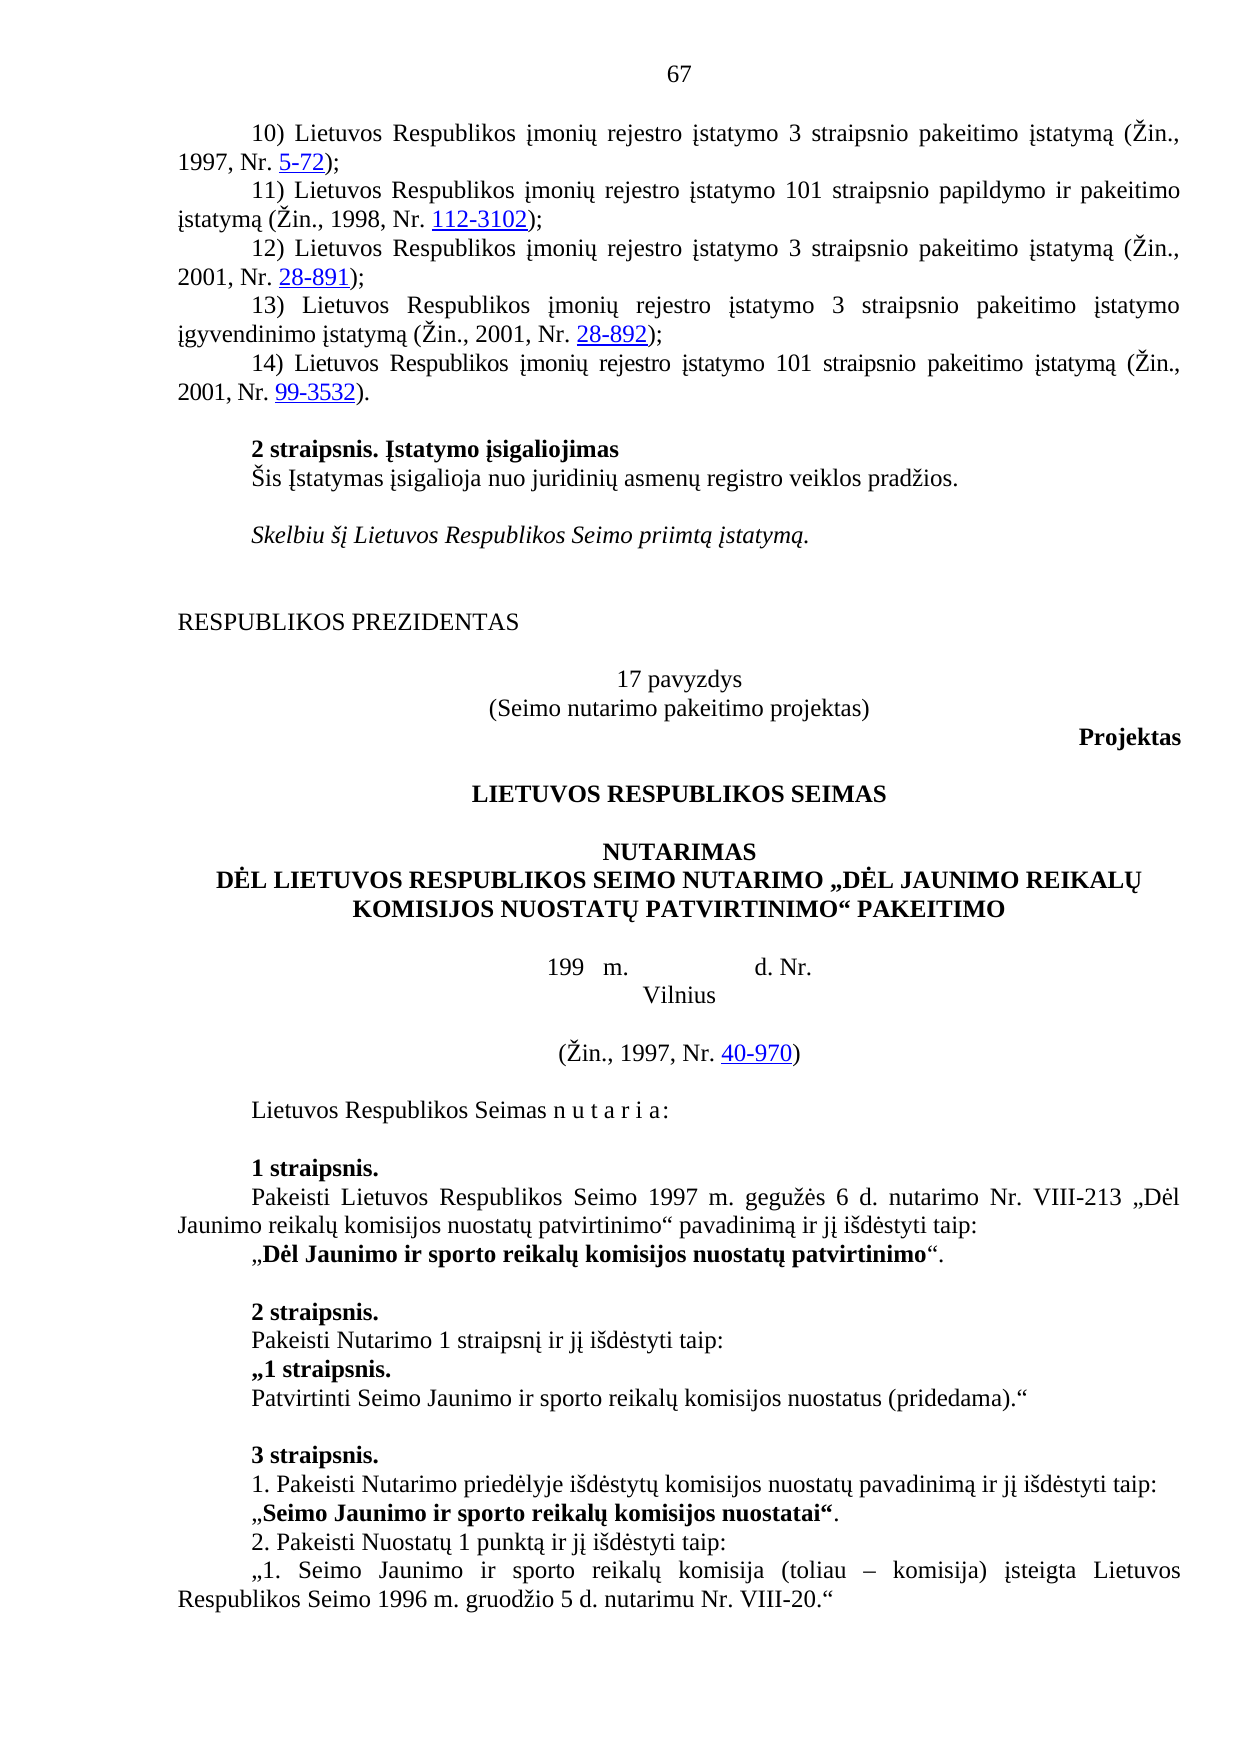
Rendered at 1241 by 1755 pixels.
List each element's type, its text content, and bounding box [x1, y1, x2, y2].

text DĖL LIETUVOS RESPUBLIKOS SEIMO NUTARIMO „DĖL JAUNIMO REIKALŲ KOMISIJOS NUOSTATŲ PATVIRTINIMO“ PAKEITIMO [177, 866, 1181, 923]
text RESPUBLIKOS PREZIDENTAS [177, 607, 1181, 636]
text Pakeisti Nutarimo 1 straipsnį ir jį išdėstyti taip: [177, 1326, 1181, 1354]
text 2. Pakeisti Nuostatų 1 punktą ir jį išdėstyti taip: [177, 1527, 1181, 1556]
text 12) Lietuvos Respublikos įmonių rejestro įstatymo 3 straipsnio pakeitimo įstatymą (Žin., 2001, Nr. 28-891); [177, 233, 1181, 291]
text 3 straipsnis. [177, 1441, 1181, 1469]
text (Seimo nutarimo pakeitimo projektas) [177, 693, 1181, 722]
text Vilnius [177, 981, 1181, 1009]
text „1. Seimo Jaunimo ir sporto reikalų komisija (toliau – komisija) įsteigta Lietuvos Respublikos Seimo 1996 m. gruodžio 5 d. nutarimu Nr. VIII-20.“ [177, 1556, 1181, 1613]
text NUTARIMAS [177, 837, 1181, 866]
text LIETUVOS RESPUBLIKOS SEIMAS [177, 779, 1181, 808]
text Šis Įstatymas įsigalioja nuo juridinių asmenų registro veiklos pradžios. [177, 463, 1181, 492]
text 13) Lietuvos Respublikos įmonių rejestro įstatymo 3 straipsnio pakeitimo įstatymo įgyvendinimo įstatymą (Žin., 2001, Nr. 28-892); [177, 291, 1181, 348]
text Pakeisti Lietuvos Respublikos Seimo 1997 m. gegužės 6 d. nutarimo Nr. VIII-213 „Dėl Jaunimo reikalų komisijos nuostatų patvirtinimo“ pavadinimą ir jį išdėstyti taip: [177, 1182, 1181, 1239]
text 14) Lietuvos Respublikos įmonių rejestro įstatymo 101 straipsnio pakeitimo įstatymą (Žin., 2001, Nr. 99-3532). [177, 348, 1181, 406]
text 1 straipsnis. [177, 1153, 1181, 1182]
text Skelbiu šį Lietuvos Respublikos Seimo priimtą įstatymą. [177, 521, 1181, 549]
text (Žin., 1997, Nr. 40-970) [177, 1038, 1181, 1067]
text „Dėl Jaunimo ir sporto reikalų komisijos nuostatų patvirtinimo“. [177, 1239, 1181, 1268]
text 2 straipsnis. [177, 1297, 1181, 1326]
text 1. Pakeisti Nutarimo priedėlyje išdėstytų komisijos nuostatų pavadinimą ir jį išdėstyti taip: [177, 1469, 1181, 1498]
text 10) Lietuvos Respublikos įmonių rejestro įstatymo 3 straipsnio pakeitimo įstatymą (Žin., 1997, Nr. 5-72); [177, 118, 1181, 176]
text 2 straipsnis. Įstatymo įsigaliojimas [177, 434, 1181, 463]
text „1 straipsnis. [177, 1354, 1181, 1383]
text 17 pavyzdys [177, 664, 1181, 693]
text „Seimo Jaunimo ir sporto reikalų komisijos nuostatai“. [177, 1498, 1181, 1527]
text 11) Lietuvos Respublikos įmonių rejestro įstatymo 101 straipsnio papildymo ir pakeitimo įstatymą (Žin., 1998, Nr. 112-3102); [177, 176, 1181, 233]
text 199 m. d. Nr. [177, 952, 1181, 981]
text Patvirtinti Seimo Jaunimo ir sporto reikalų komisijos nuostatus (pridedama).“ [177, 1383, 1181, 1412]
text Projektas [177, 722, 1181, 751]
text Lietuvos Respublikos Seimas nutaria: [177, 1096, 1181, 1124]
